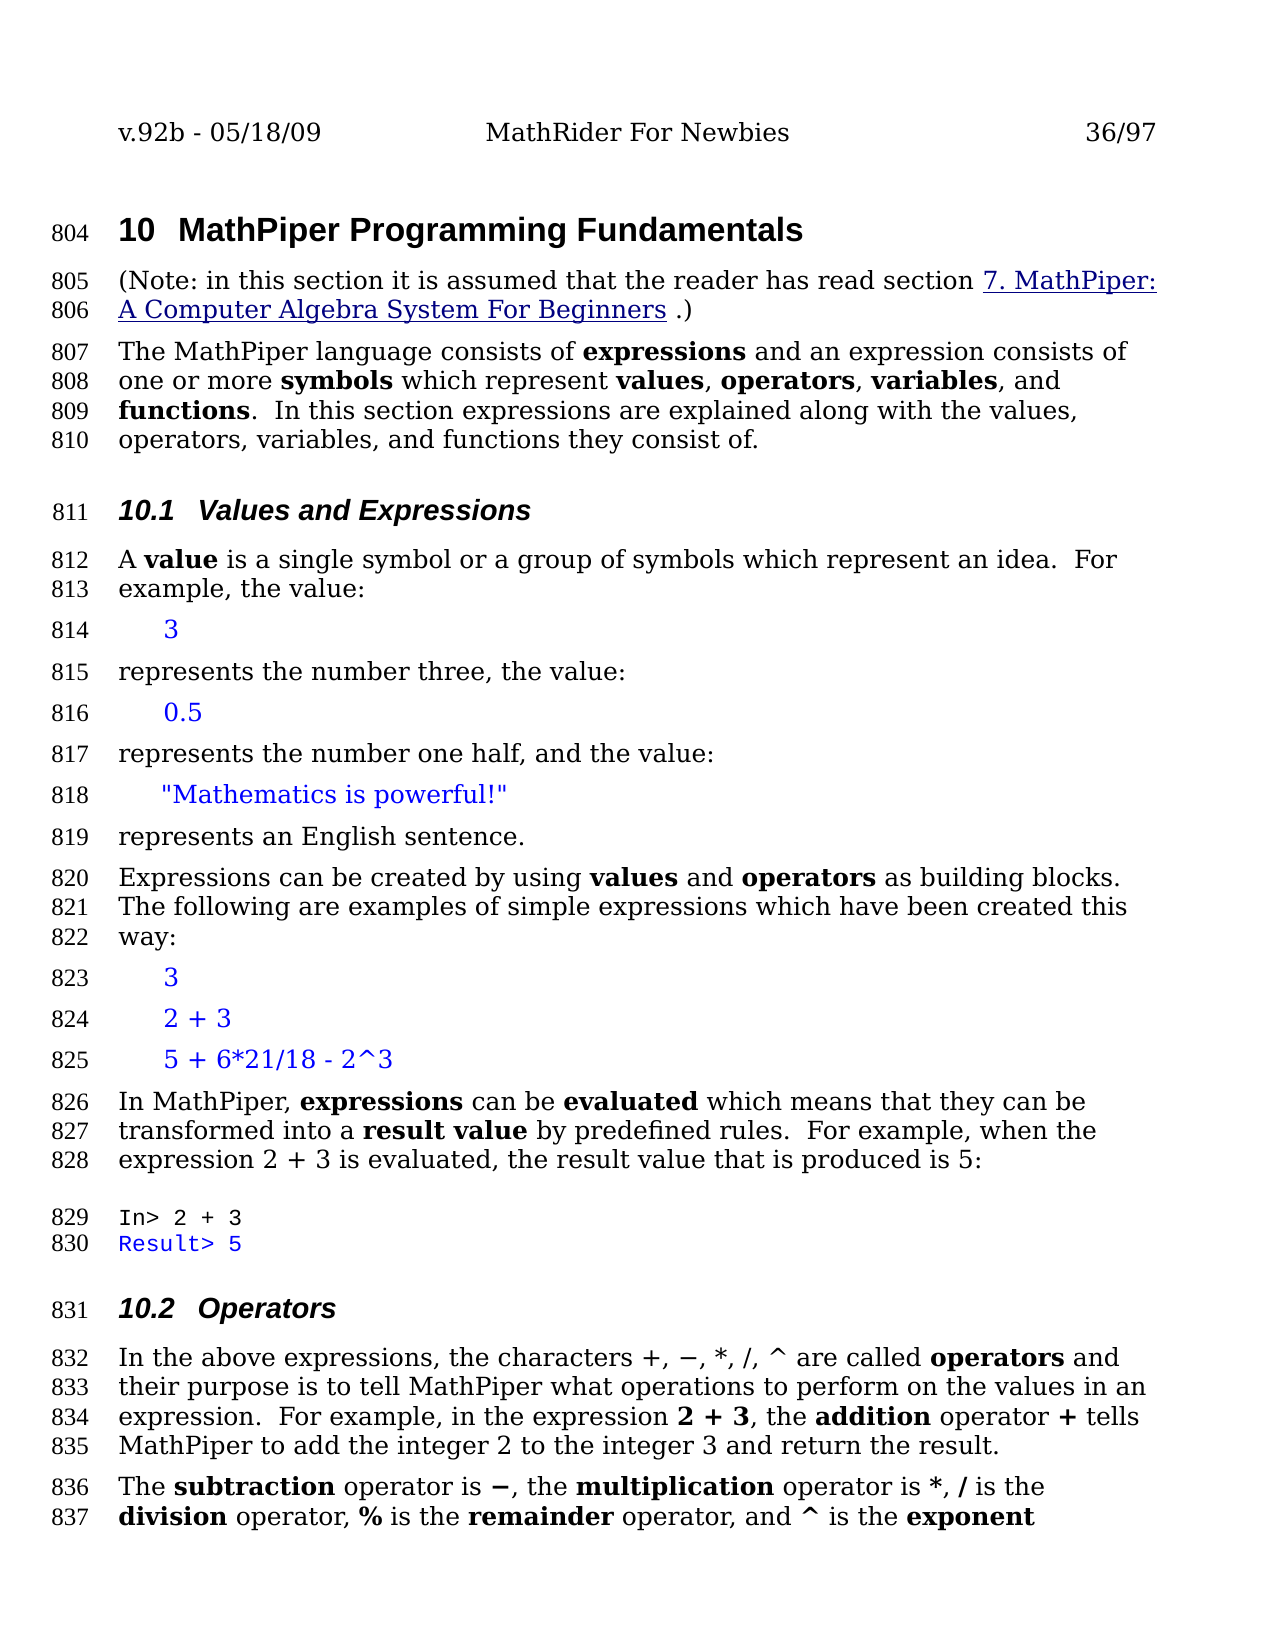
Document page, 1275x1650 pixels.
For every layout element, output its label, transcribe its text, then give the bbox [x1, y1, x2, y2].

text (Note: in this section it is assumed that the reader has read section 7. MathPiper: A Computer Algebra System For Beginners .) [118, 266, 1157, 325]
text "Mathematics is powerful!" [161, 781, 1157, 810]
text In the above expressions, the characters +, −, *, /, ^ are called operators and their purpose is to tell MathPiper what operations to perform on the values in an expression. For example, in the expression 2 + 3, the addition operator + tells MathPiper to add the integer 2 to the integer 3 and return the result. [118, 1343, 1157, 1460]
subtitle Values and Expressions [118, 493, 1157, 527]
text A value is a single symbol or a group of symbols which represent an idea. For example, the value: [118, 545, 1157, 603]
text In MathPiper, expressions can be evaluated which means that they can be transformed into a result value by predefined rules. For example, when the expression 2 + 3 is evaluated, the result value that is produced is 5: [118, 1087, 1157, 1174]
text 0.5 [163, 698, 1157, 727]
subtitle Operators [118, 1291, 1157, 1325]
text represents the number three, the value: [118, 657, 1157, 686]
text 5 + 6*21/18 - 2^3 [163, 1045, 1157, 1074]
subtitle MathPiper Programming Fundamentals [118, 210, 1157, 248]
text Expressions can be created by using values and operators as building blocks. The following are examples of simple expressions which have been created this way: [118, 863, 1157, 951]
text 3 [163, 963, 1157, 992]
text In> 2 + 3 [118, 1207, 1157, 1232]
text 3 [163, 615, 1157, 644]
text Result> 5 [118, 1232, 1157, 1258]
text 2 + 3 [163, 1004, 1157, 1033]
text represents the number one half, and the value: [118, 739, 1157, 768]
text The subtraction operator is −, the multiplication operator is *, / is the division operator, % is the remainder operator, and ^ is the exponent [118, 1472, 1157, 1531]
text The MathPiper language consists of expressions and an expression consists of one or more symbols which represent values, operators, variables, and functions. In this section expressions are explained along with the values, operators, variables, and functions they consist of. [118, 337, 1157, 454]
text represents an English sentence. [118, 822, 1157, 851]
